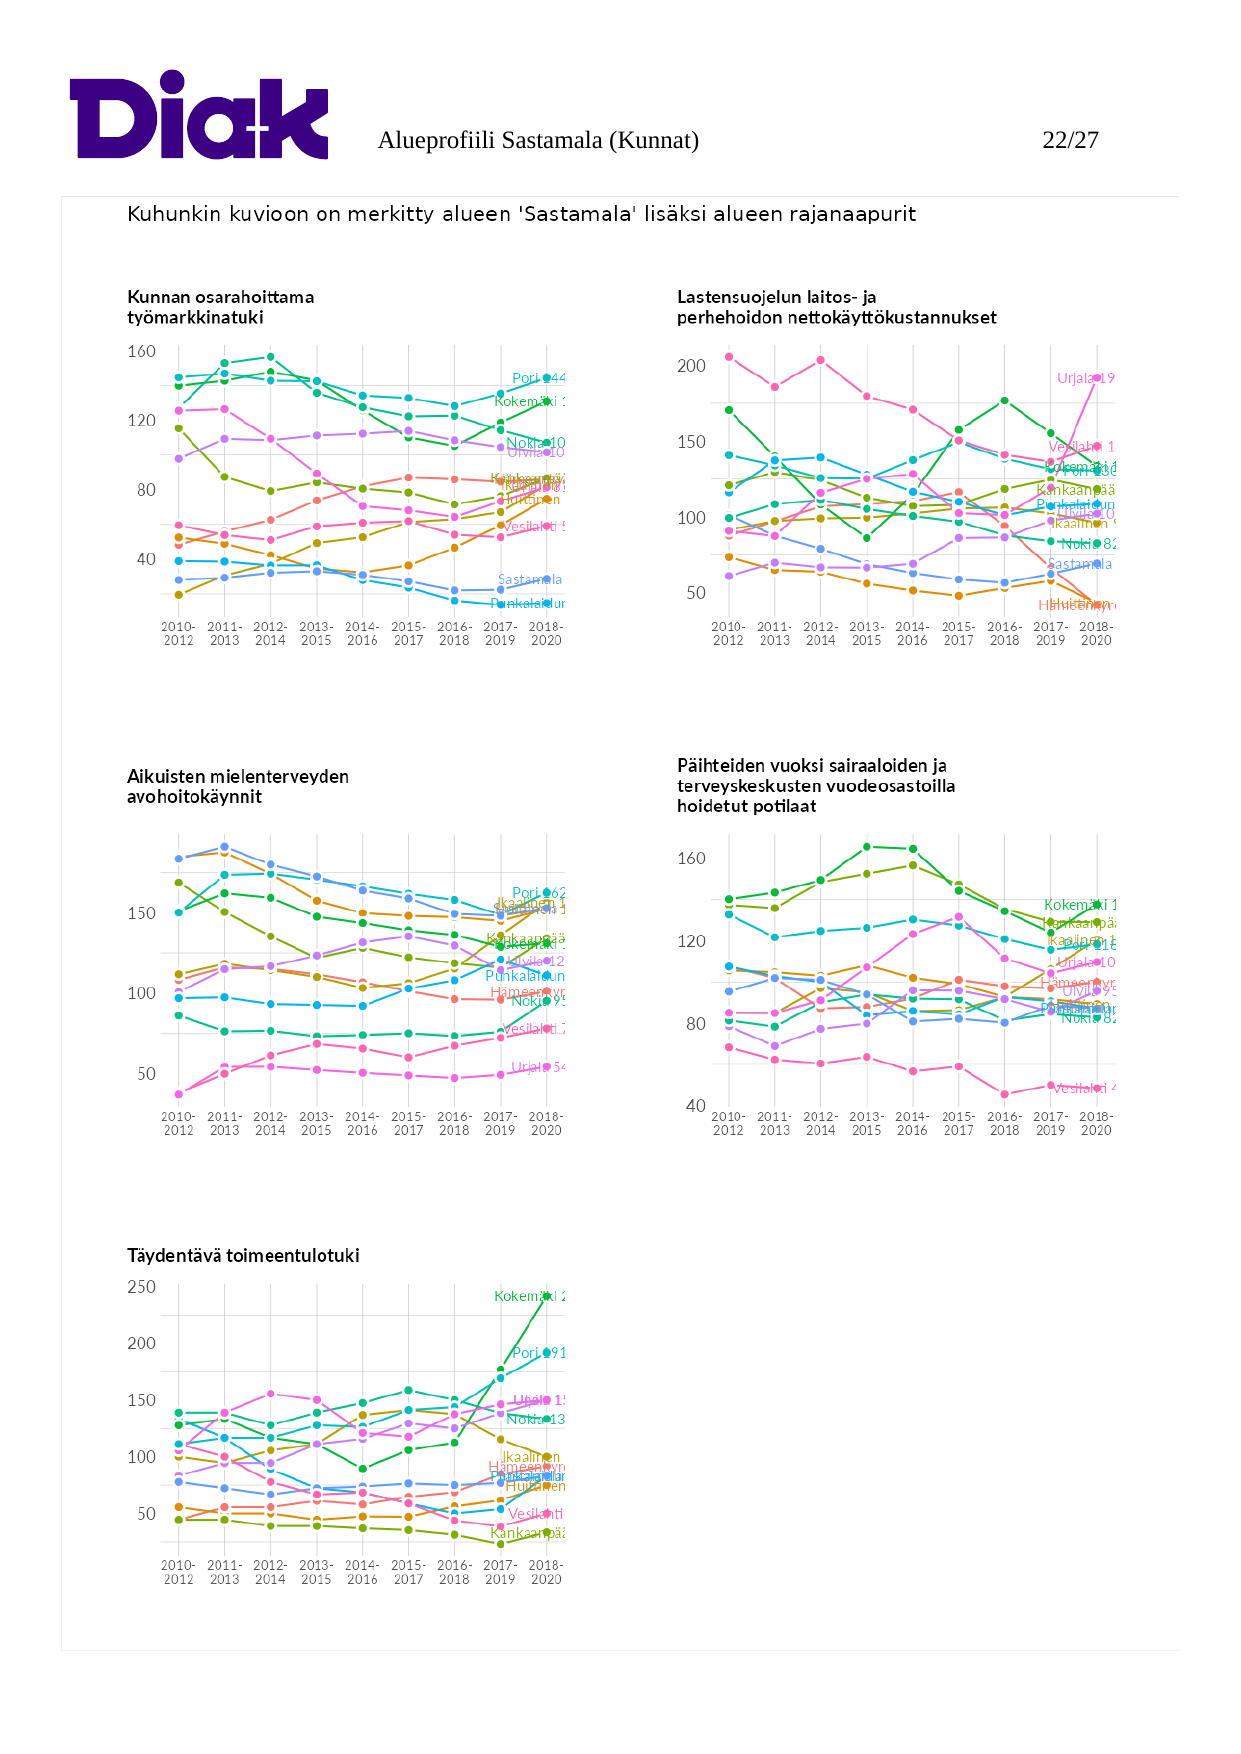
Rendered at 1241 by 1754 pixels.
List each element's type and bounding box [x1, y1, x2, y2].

picture [61, 196, 1179, 1651]
